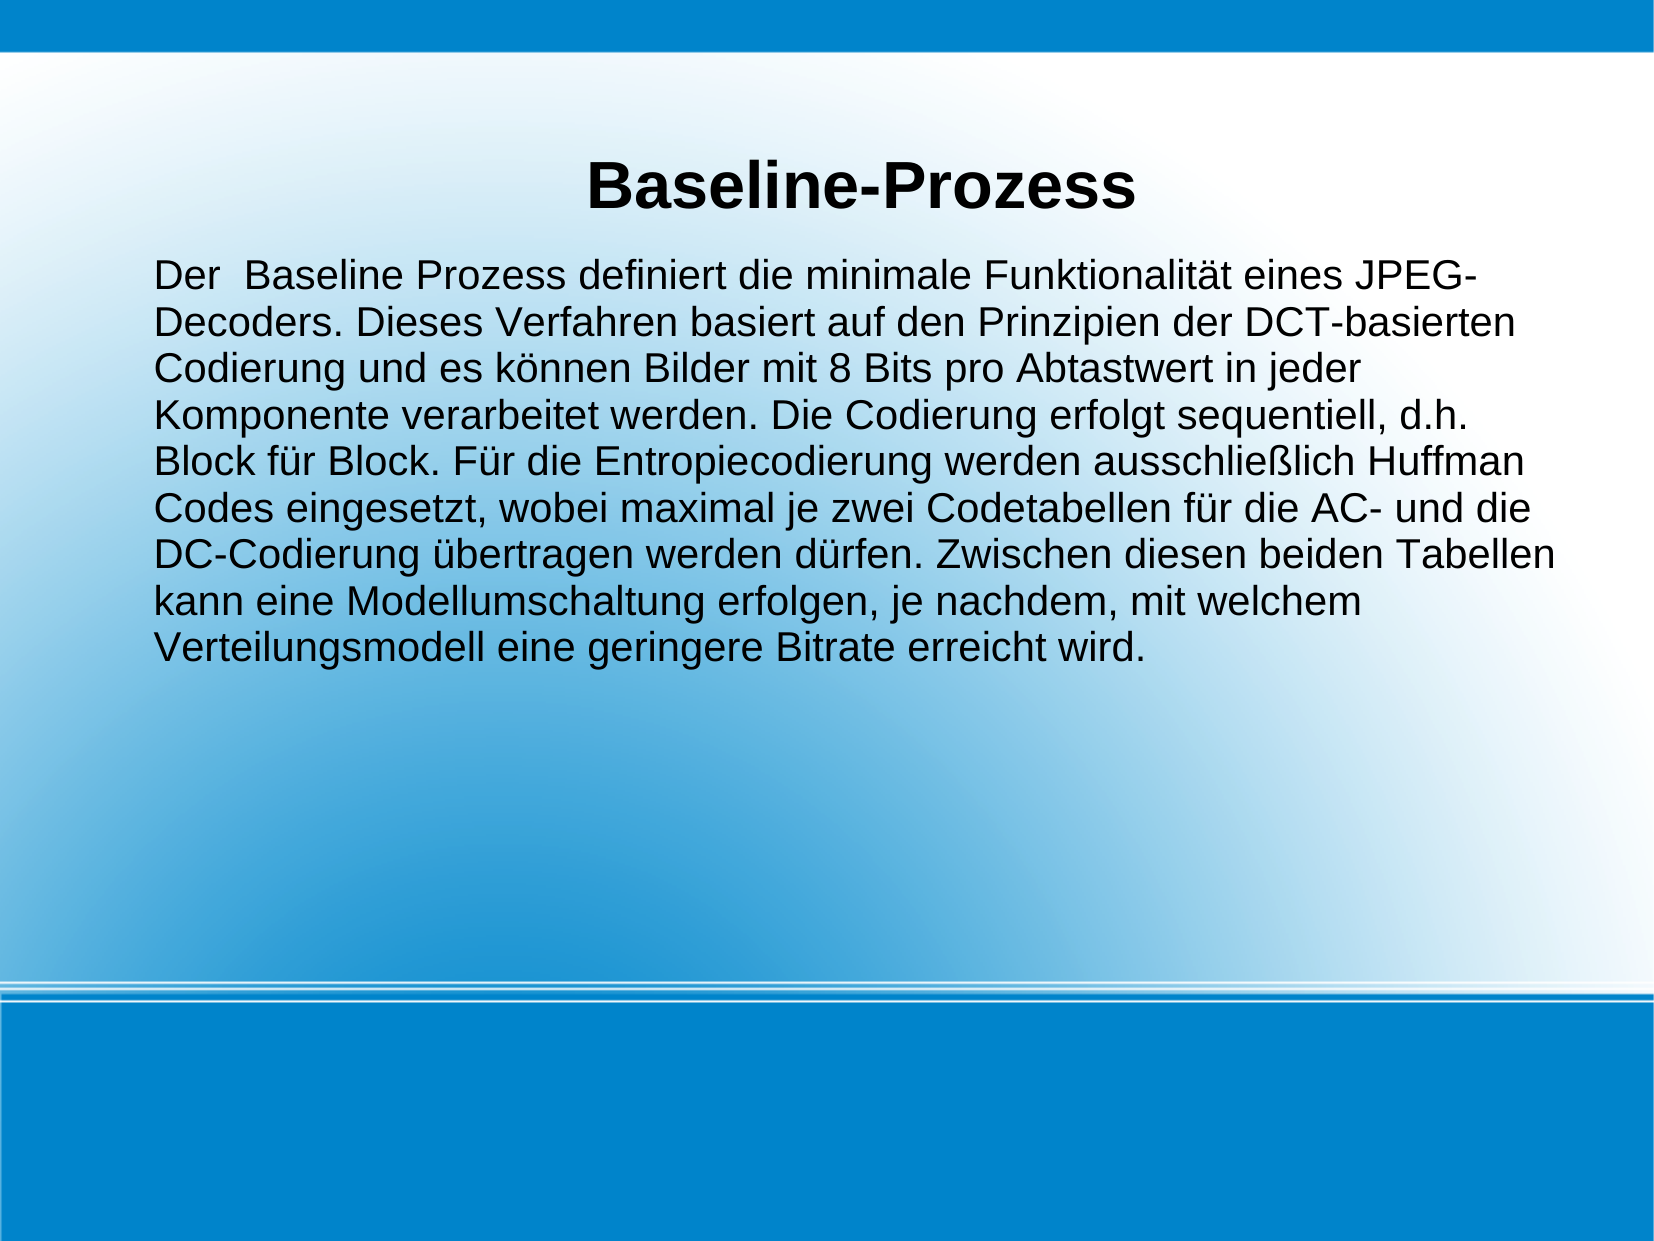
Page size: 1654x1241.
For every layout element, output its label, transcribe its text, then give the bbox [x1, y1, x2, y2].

picture [0, 52, 1654, 1241]
list Baseline-Prozess Der Baseline Prozess definiert die minimale Funktionalität eines JPEG-Decoders. Dieses Verfahren basiert auf den Prinzipien der DCT-basierten Codierung und es können Bilder mit 8 Bits pro Abtastwert in jeder Komponente verarbeitet werden. Die Codierung erfolgt sequentiell, d.h. Block für Block. Für die Entropiecodierung werden ausschließlich Huffman Codes eingesetzt, wobei maximal je zwei Codetabellen für die AC- und die DC-Codierung übertragen werden dürfen. Zwischen diesen beiden Tabellen kann eine Modellumschaltung erfolgen, je nachdem, mit welchem Verteilungsmodell eine geringere Bitrate erreicht wird. [82, 147, 1571, 827]
